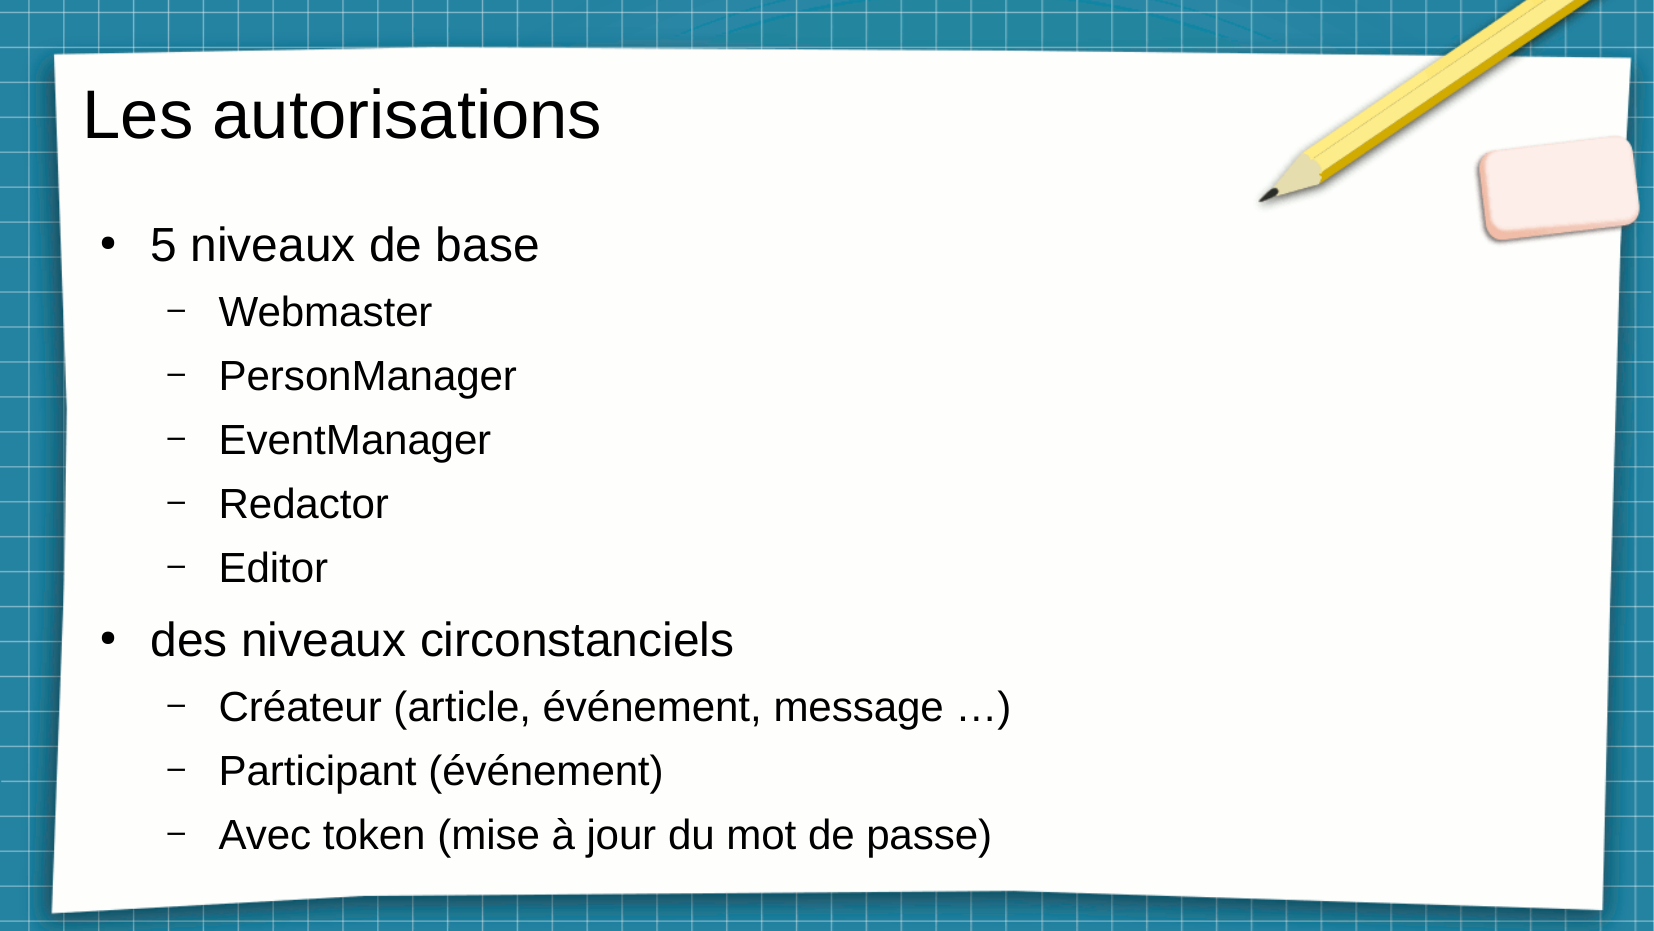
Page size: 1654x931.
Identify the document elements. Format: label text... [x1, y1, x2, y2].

picture [0, 0, 1654, 931]
title Les autorisations [82, 37, 1571, 193]
list 5 niveaux de base Webmaster PersonManager EventManager Redactor Editor des niveaux circonstanciels Créateur (article, événement, message …) Participant (événement) Avec token (mise à jour du mot de passe) [82, 217, 1571, 865]
